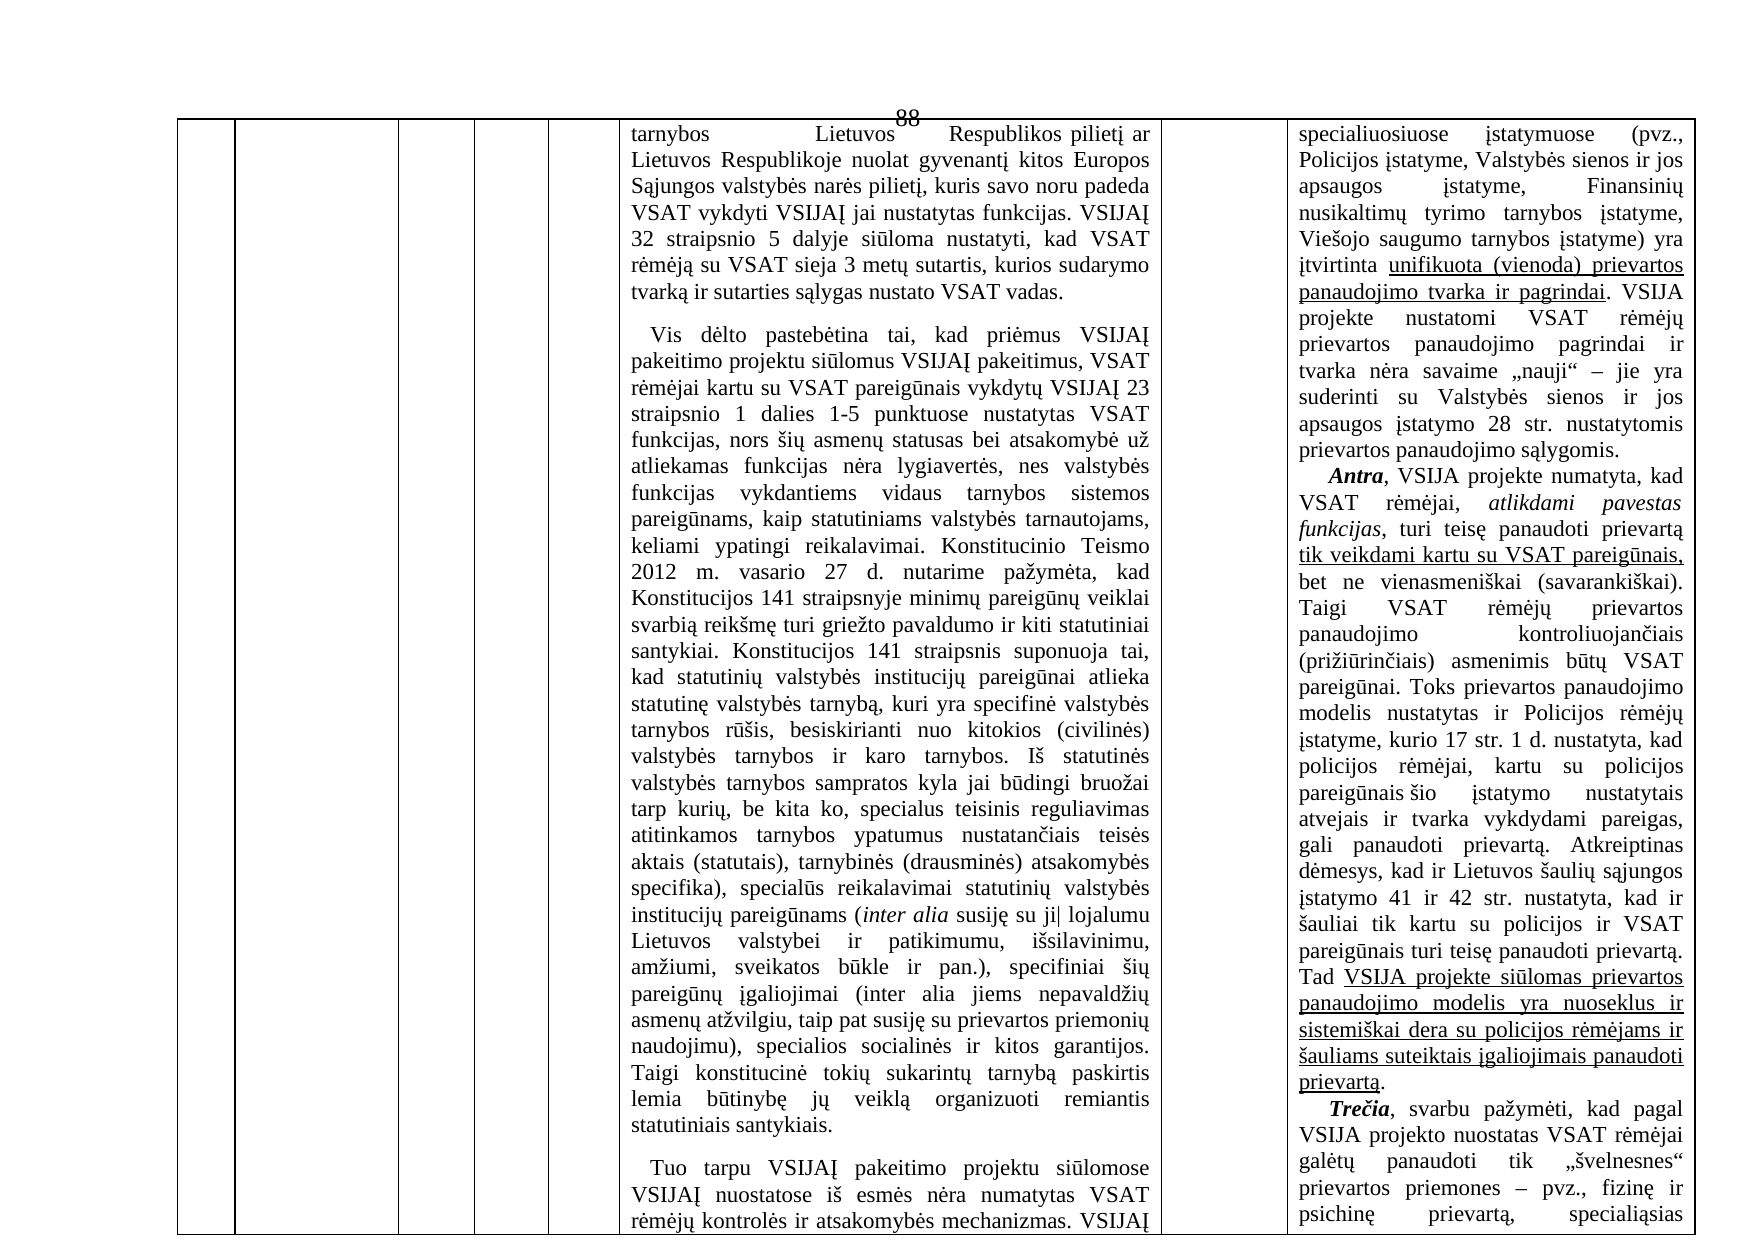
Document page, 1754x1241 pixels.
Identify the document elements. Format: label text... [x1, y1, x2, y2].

table_cell [236, 120, 398, 1233]
table_cell [1162, 120, 1287, 1233]
table_cell [399, 120, 474, 1233]
table_cell [475, 120, 548, 1233]
table_cell [549, 120, 619, 1233]
table_cell tarnybos Lietuvos Respublikos pilietį ar Lietuvos Respublikoje nuolat gyvenantį kitos Europos Sąjungos valstybės narės pilietį, kuris savo noru padeda VSAT vykdyti VSIJAĮ jai nustatytas funkcijas. VSIJAĮ 32 straipsnio 5 dalyje siūloma nustatyti, kad VSAT rėmėją su VSAT sieja 3 metų sutartis, kurios sudarymo tvarką ir sutarties sąlygas nustato VSAT vadas. Vis dėlto pastebėtina tai, kad priėmus VSIJAĮ pakeitimo projektu siūlomus VSIJAĮ pakeitimus, VSAT rėmėjai kartu su VSAT pareigūnais vykdytų VSIJAĮ 23 straipsnio 1 dalies 1-5 punktuose nustatytas VSAT funkcijas, nors šių asmenų statusas bei atsakomybė už atliekamas funkcijas nėra lygiavertės, nes valstybės funkcijas vykdantiems vidaus tarnybos sistemos pareigūnams, kaip statutiniams valstybės tarnautojams, keliami ypatingi reikalavimai. Konstitucinio Teismo 2012 m. vasario 27 d. nutarime pažymėta, kad Konstitucijos 141 straipsnyje minimų pareigūnų veiklai svarbią reikšmę turi griežto pavaldumo ir kiti statutiniai santykiai. Konstitucijos 141 straipsnis suponuoja tai, kad statutinių valstybės institucijų pareigūnai atlieka statutinę valstybės tarnybą, kuri yra specifinė valstybės tarnybos rūšis, besiskirianti nuo kitokios (civilinės) valstybės tarnybos ir karo tarnybos. Iš statutinės valstybės tarnybos sampratos kyla jai būdingi bruožai tarp kurių, be kita ko, specialus teisinis reguliavimas atitinkamos tarnybos ypatumus nustatančiais teisės aktais (statutais), tarnybinės (drausminės) atsakomybės specifika), specialūs reikalavimai statutinių valstybės institucijų pareigūnams (inter alia susiję su ji| lojalumu Lietuvos valstybei ir patikimumu, išsilavinimu, amžiumi, sveikatos būkle ir pan.), specifiniai šių pareigūnų įgaliojimai (inter alia jiems nepavaldžių asmenų atžvilgiu, taip pat susiję su prievartos priemonių naudojimu), specialios socialinės ir kitos garantijos. Taigi konstitucinė tokių sukarintų tarnybą paskirtis lemia būtinybę jų veiklą organizuoti remiantis statutiniais santykiais. Tuo tarpu VSIJAĮ pakeitimo projektu siūlomose VSIJAĮ nuostatose iš esmės nėra numatytas VSAT rėmėjų kontrolės ir atsakomybės mechanizmas. VSIJAĮ [620, 120, 1161, 1233]
table_cell [178, 120, 234, 1233]
table_cell specialiuosiuose įstatymuose (pvz., Policijos įstatyme, Valstybės sienos ir jos apsaugos įstatyme, Finansinių nusikaltimų tyrimo tarnybos įstatyme, Viešojo saugumo tarnybos įstatyme) yra įtvirtinta unifikuota (vienoda) prievartos panaudojimo tvarka ir pagrindai. VSIJA projekte nustatomi VSAT rėmėjų prievartos panaudojimo pagrindai ir tvarka nėra savaime „nauji“ – jie yra suderinti su Valstybės sienos ir jos apsaugos įstatymo 28 str. nustatytomis prievartos panaudojimo sąlygomis. Antra, VSIJA projekte numatyta, kad VSAT rėmėjai, atlikdami pavestas funkcijas, turi teisę panaudoti prievartą tik veikdami kartu su VSAT pareigūnais, bet ne vienasmeniškai (savarankiškai). Taigi VSAT rėmėjų prievartos panaudojimo kontroliuojančiais (prižiūrinčiais) asmenimis būtų VSAT pareigūnai. Toks prievartos panaudojimo modelis nustatytas ir Policijos rėmėjų įstatyme, kurio 17 str. 1 d. nustatyta, kad policijos rėmėjai, kartu su policijos pareigūnais šio įstatymo nustatytais atvejais ir tvarka vykdydami pareigas, gali panaudoti prievartą. Atkreiptinas dėmesys, kad ir Lietuvos šaulių sąjungos įstatymo 41 ir 42 str. nustatyta, kad ir šauliai tik kartu su policijos ir VSAT pareigūnais turi teisę panaudoti prievartą. Tad VSIJA projekte siūlomas prievartos panaudojimo modelis yra nuoseklus ir sistemiškai dera su policijos rėmėjams ir šauliams suteiktais įgaliojimais panaudoti prievartą. Trečia, svarbu pažymėti, kad pagal VSIJA projekto nuostatas VSAT rėmėjai galėtų panaudoti tik „švelnesnes“ prievartos priemones – pvz., fizinę ir psichinę prievartą, specialiąsias [1288, 120, 1694, 1233]
